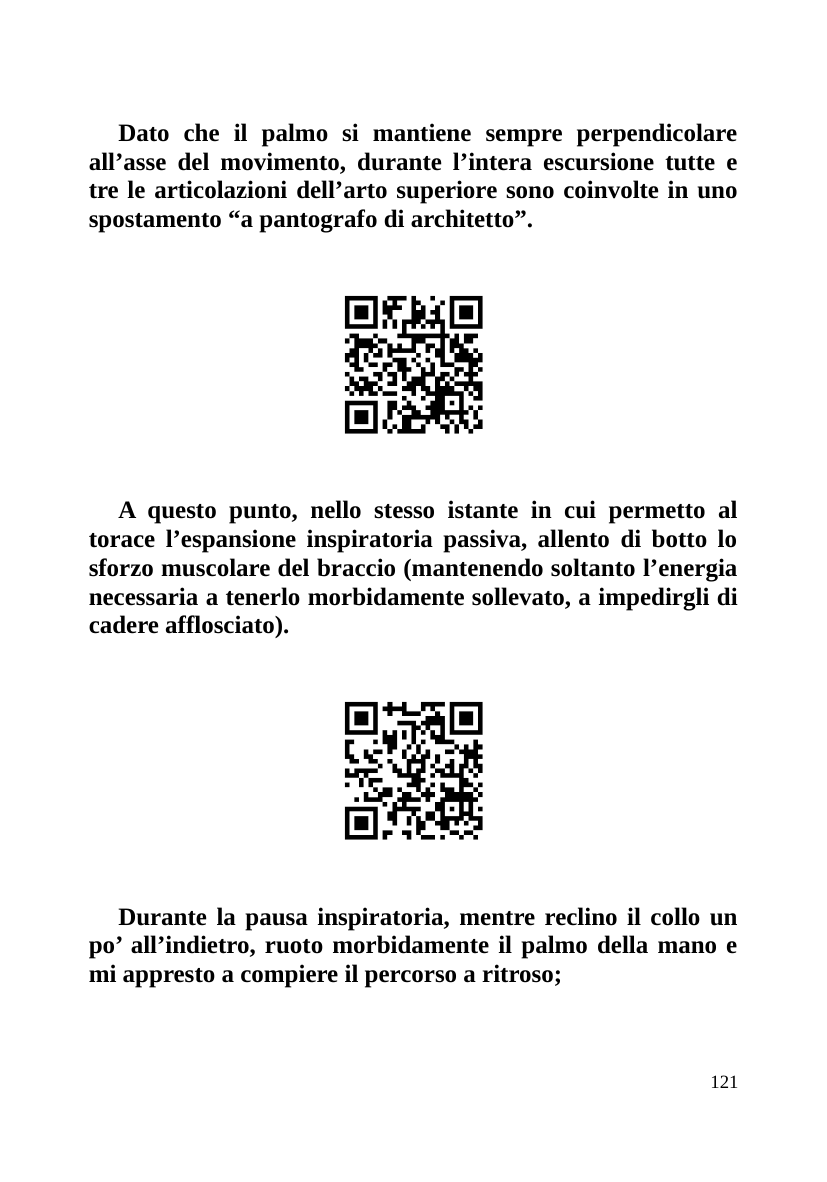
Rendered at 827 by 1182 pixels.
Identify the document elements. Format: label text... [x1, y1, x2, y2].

text Durante la pausa inspiratoria, mentre reclino il collo un po’ all’indietro, ruoto morbidamente il palmo della mano e mi appresto a compiere il percorso a ritroso; [88, 902, 738, 988]
picture [339, 696, 488, 845]
text A questo punto, nello stesso istante in cui permetto al torace l’espansione inspiratoria passiva, allento di botto lo sforzo muscolare del braccio (mantenendo soltanto l’energia necessaria a tenerlo morbidamente sollevato, a impedirgli di cadere afflosciato). [88, 496, 738, 639]
text Dato che il palmo si mantiene sempre perpendicolare all’asse del movimento, durante l’intera escursione tutte e tre le articolazioni dell’arto superiore sono coinvolte in uno spostamento “a pantografo di architetto”. [88, 118, 738, 233]
picture [339, 290, 488, 439]
